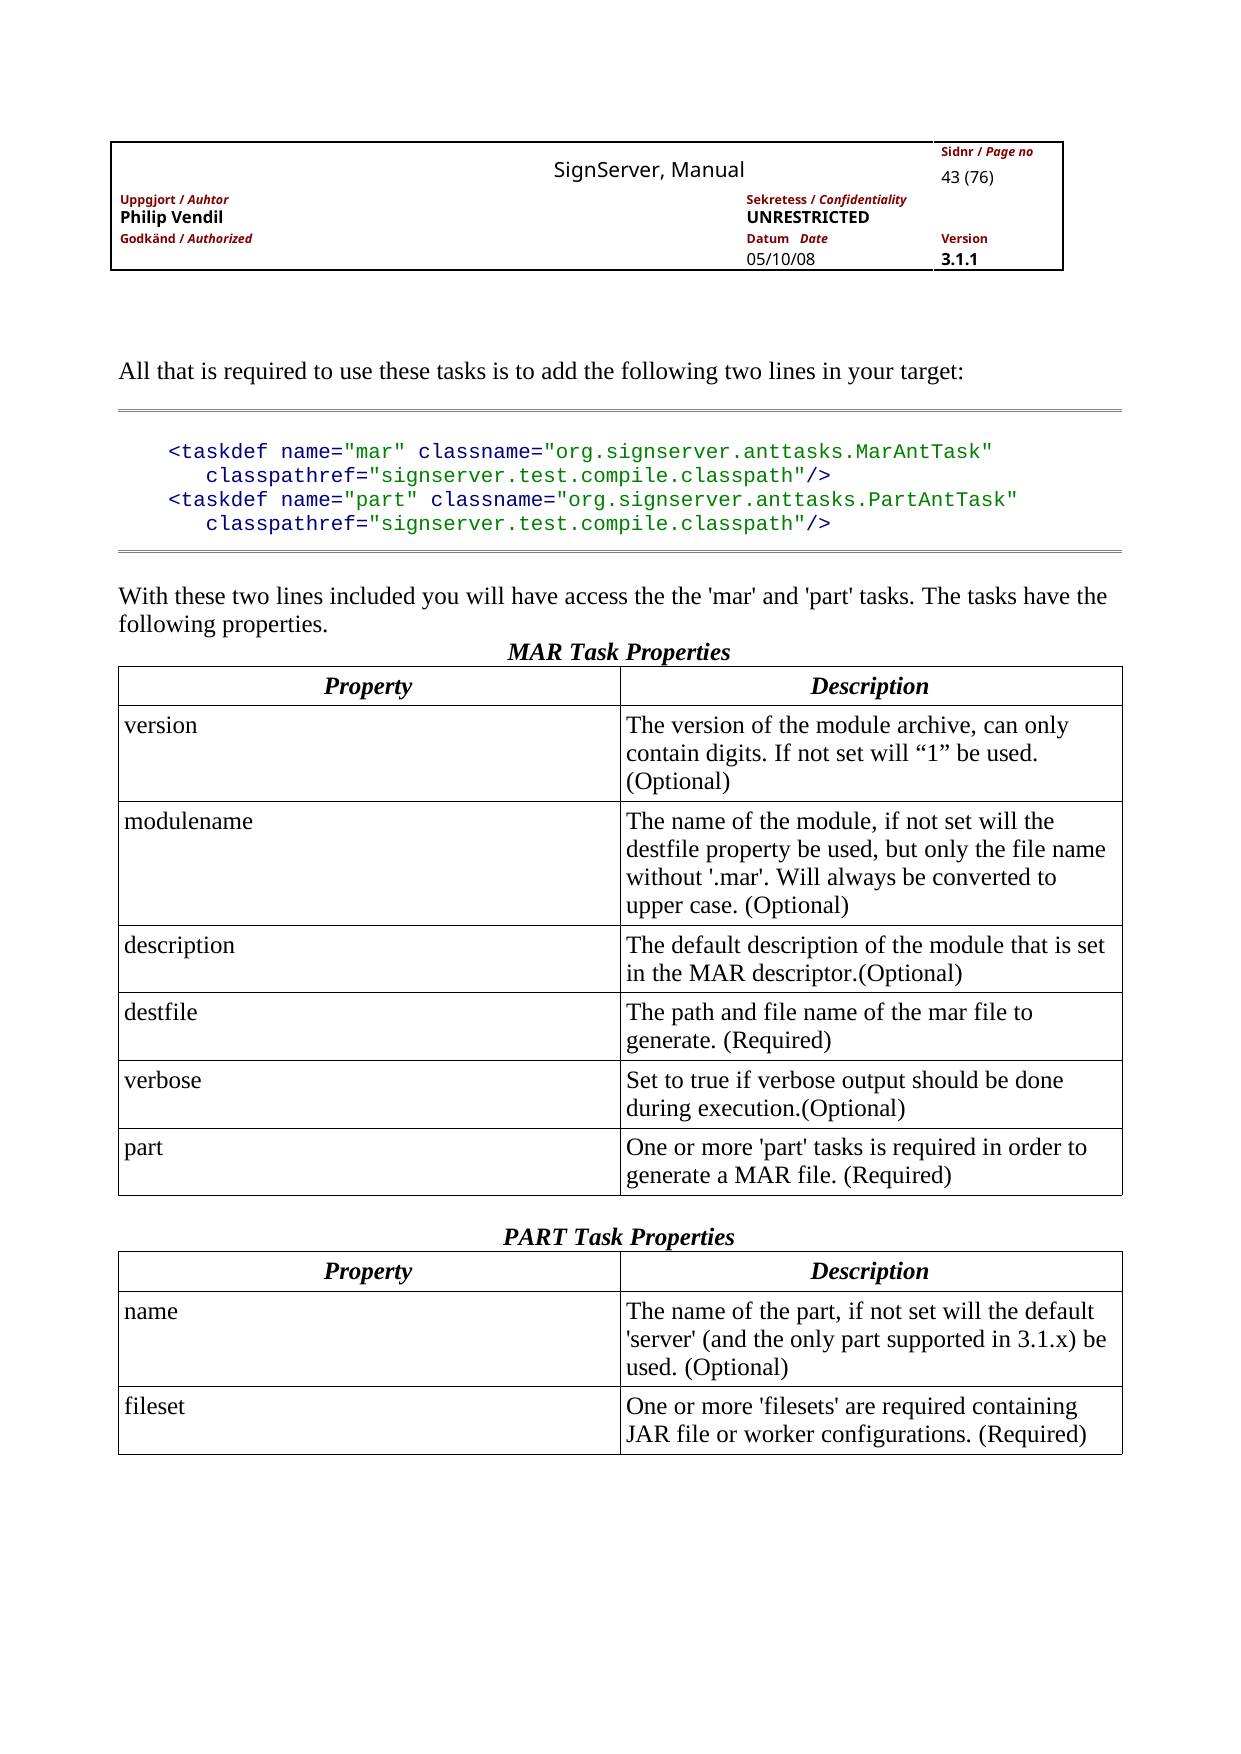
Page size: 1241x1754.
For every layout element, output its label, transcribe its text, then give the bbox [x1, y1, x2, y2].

text classpathref="signserver.test.compile.classpath"/> [118, 464, 1122, 488]
table_cell One or more 'filesets' are required containing JAR file or worker configurations. (Required) [621, 1387, 1122, 1454]
text MAR Task Properties [118, 638, 1122, 666]
table_header Property [119, 1252, 620, 1291]
table_cell description [119, 926, 620, 992]
table_header Property [119, 667, 620, 705]
table_cell fileset [119, 1387, 620, 1454]
text With these two lines included you will have access the the 'mar' and 'part' tasks. The tasks have the following properties. [118, 582, 1122, 638]
table_cell The path and file name of the mar file to generate. (Required) [621, 993, 1122, 1060]
text All that is required to use these tasks is to add the following two lines in your target: [118, 357, 1122, 385]
text PART Task Properties [118, 1223, 1122, 1251]
table_cell The name of the part, if not set will the default 'server' (and the only part supported in 3.1.x) be used. (Optional) [621, 1292, 1122, 1386]
table_cell verbose [119, 1061, 620, 1128]
table_cell part [119, 1129, 620, 1195]
table_cell Set to true if verbose output should be done during execution.(Optional) [621, 1061, 1122, 1128]
text classpathref="signserver.test.compile.classpath"/> [118, 512, 1122, 536]
table_header Description [621, 1252, 1122, 1291]
table_cell version [119, 706, 620, 801]
table_cell modulename [119, 802, 620, 925]
table_header Description [621, 667, 1122, 705]
text <taskdef name="part" classname="org.signserver.anttasks.PartAntTask" [118, 488, 1122, 512]
table_cell name [119, 1292, 620, 1386]
table_cell The version of the module archive, can only contain digits. If not set will “1” be used. (Optional) [621, 706, 1122, 801]
table_cell One or more 'part' tasks is required in order to generate a MAR file. (Required) [621, 1129, 1122, 1195]
text <taskdef name="mar" classname="org.signserver.anttasks.MarAntTask" [118, 441, 1122, 464]
table_cell The default description of the module that is set in the MAR descriptor.(Optional) [621, 926, 1122, 992]
table_cell The name of the module, if not set will the destfile property be used, but only the file name without '.mar'. Will always be converted to upper case. (Optional) [621, 802, 1122, 925]
table_cell destfile [119, 993, 620, 1060]
